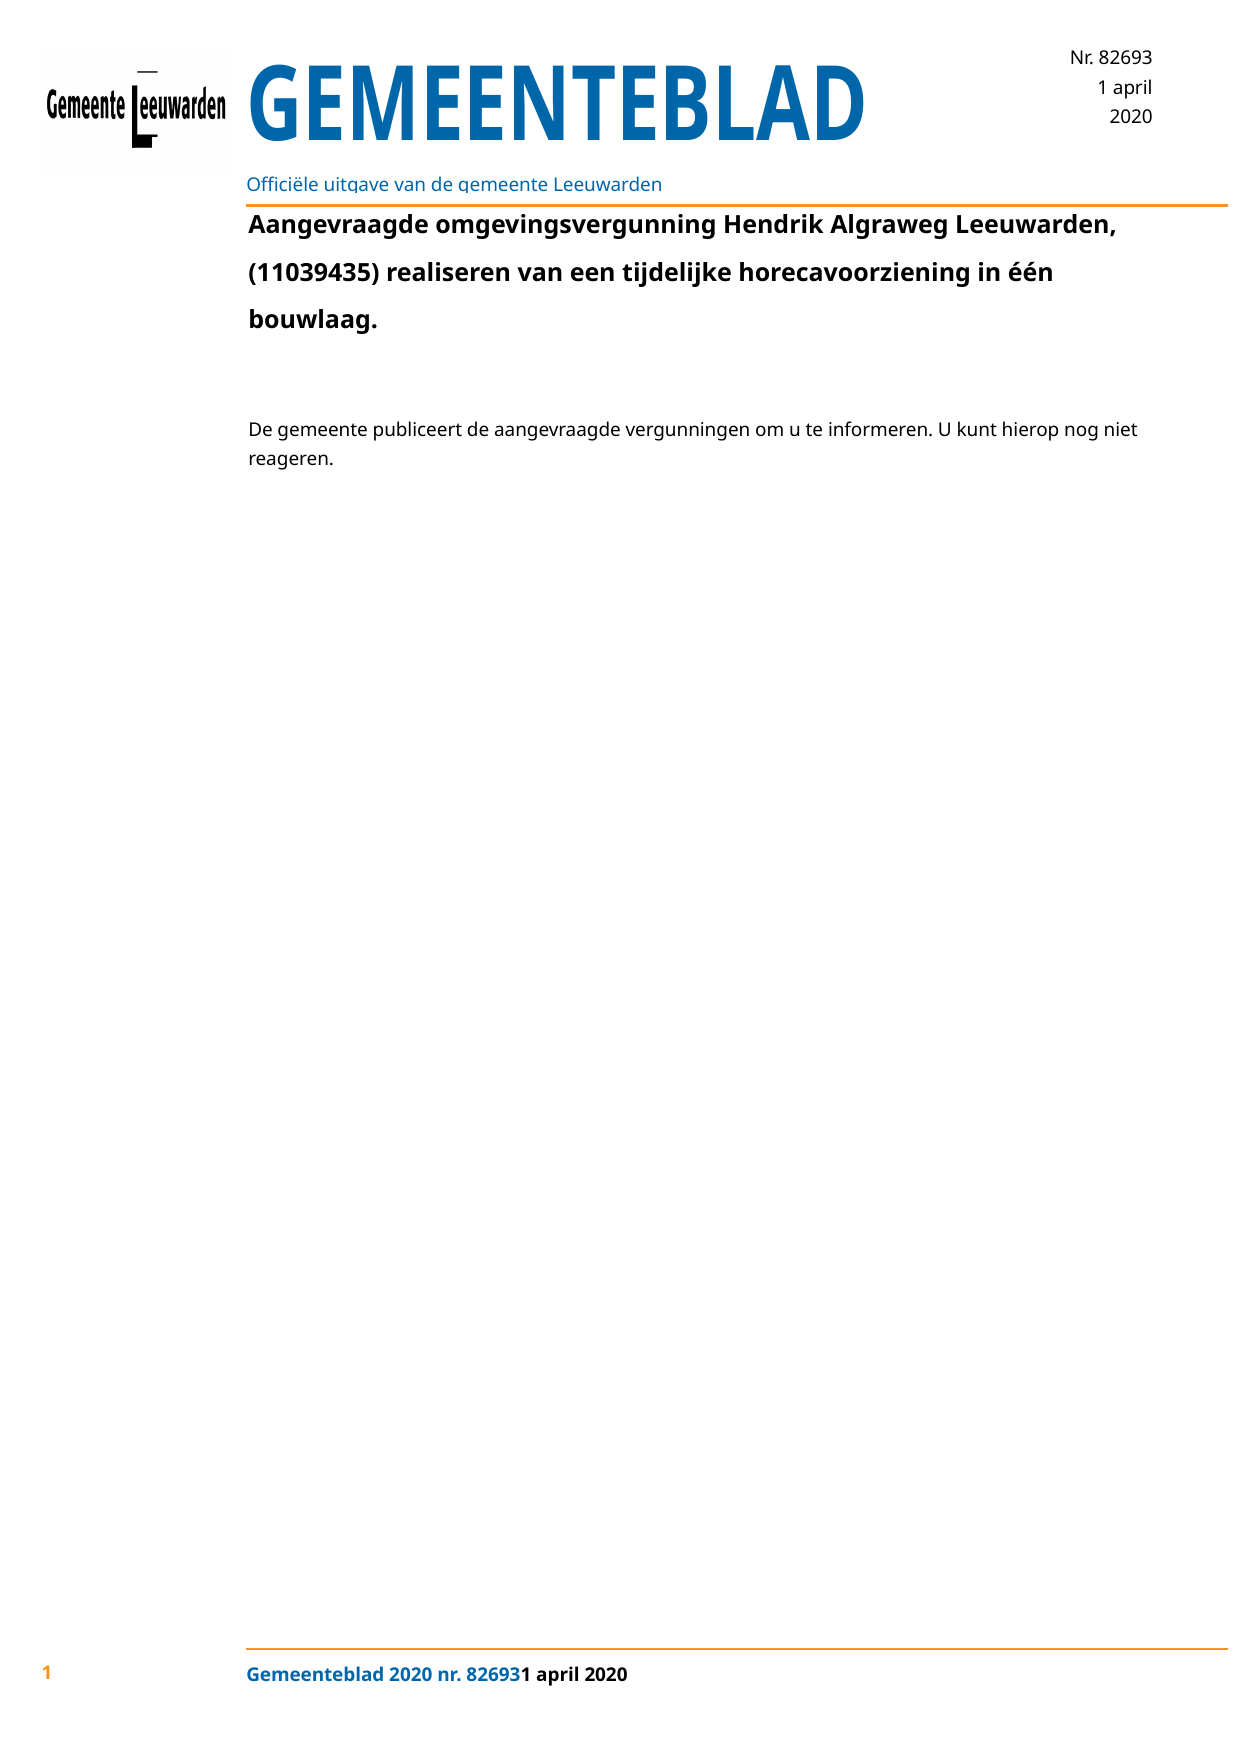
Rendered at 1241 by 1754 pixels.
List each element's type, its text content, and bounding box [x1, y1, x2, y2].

text Aangevraagde omgevingsvergunning Hendrik Algraweg Leeuwarden, (11039435) realiseren van een tijdelijke horecavoorziening in één bouwlaag. [248, 207, 1152, 336]
picture [41, 47, 231, 172]
text De gemeente publiceert de aangevraagde vergunningen om u te informeren. U kunt hierop nog niet reageren. [248, 416, 1152, 471]
